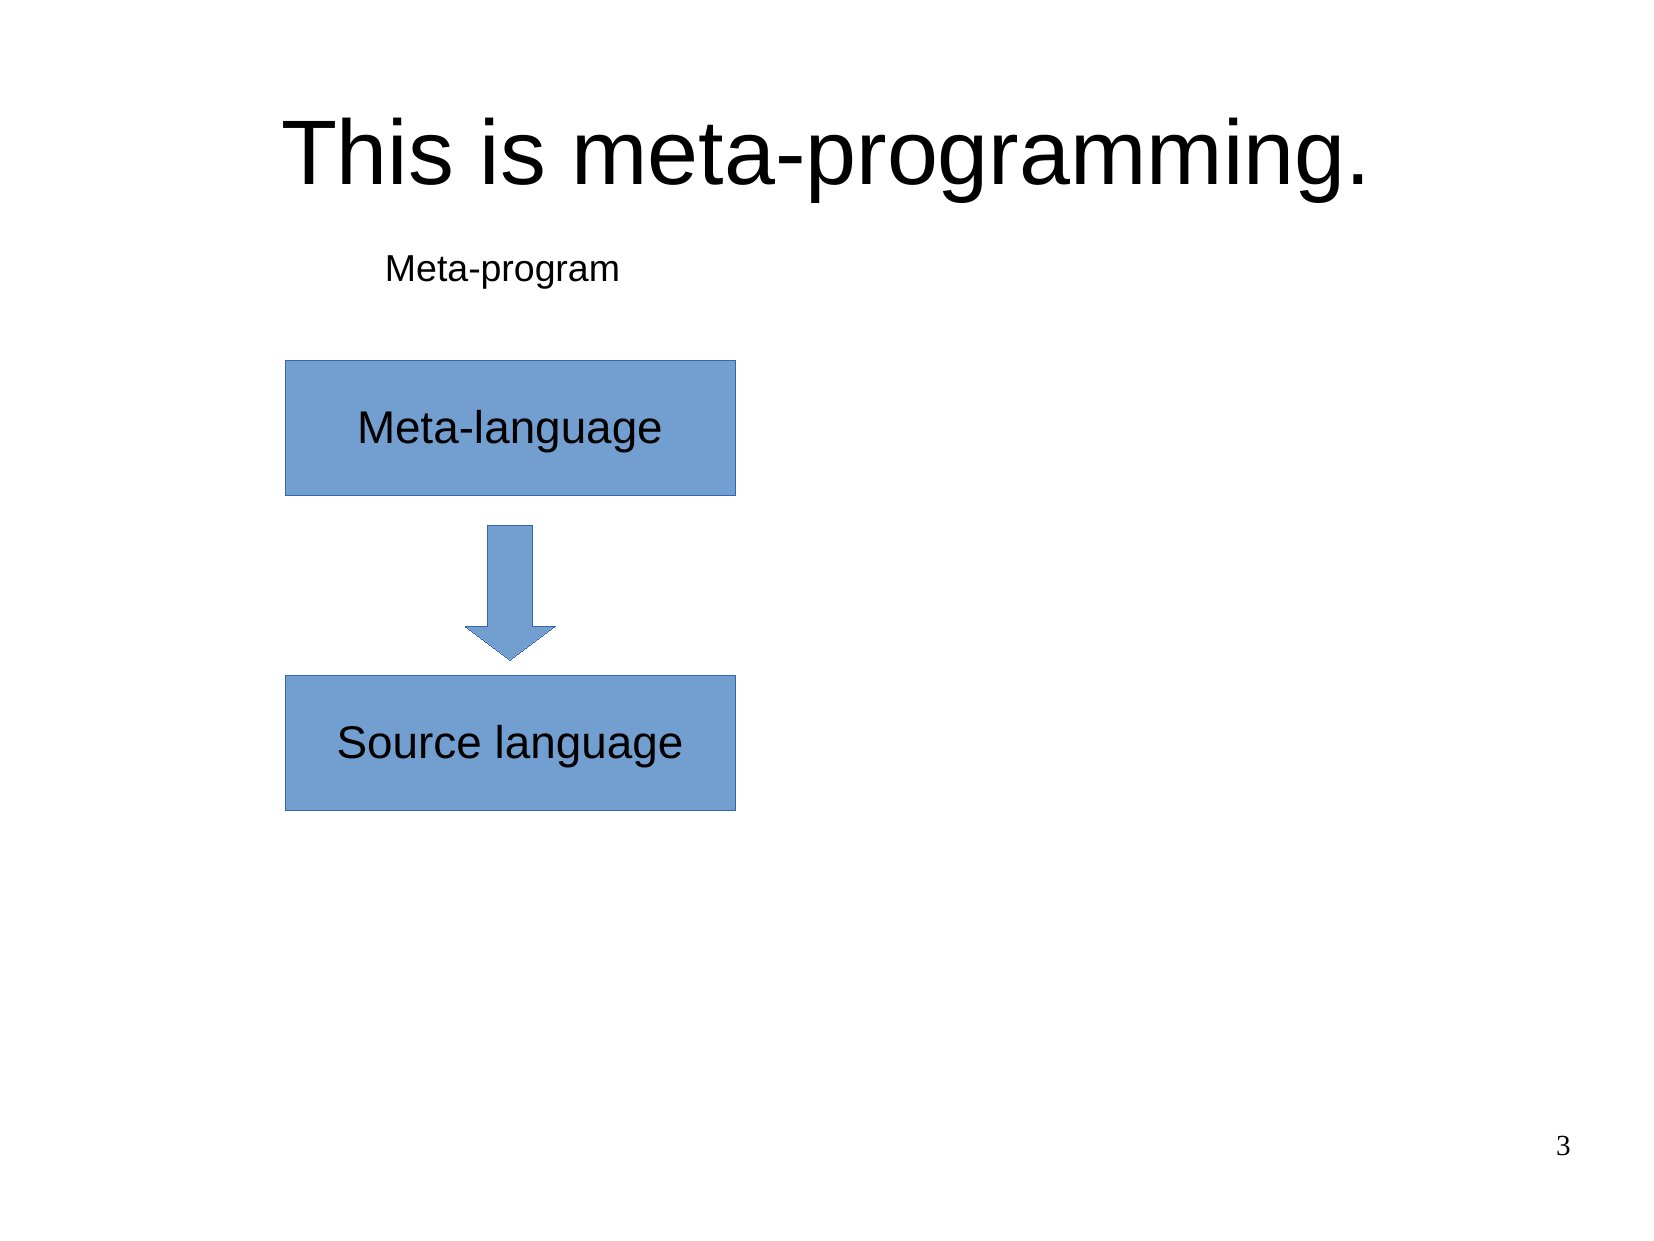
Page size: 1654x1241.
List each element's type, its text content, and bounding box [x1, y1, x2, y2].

title This is meta-programming. [82, 49, 1571, 257]
text_box Meta-language [285, 360, 736, 496]
text_box Meta-program [315, 240, 691, 346]
text_box Source language [285, 675, 736, 811]
text_box [465, 525, 556, 661]
